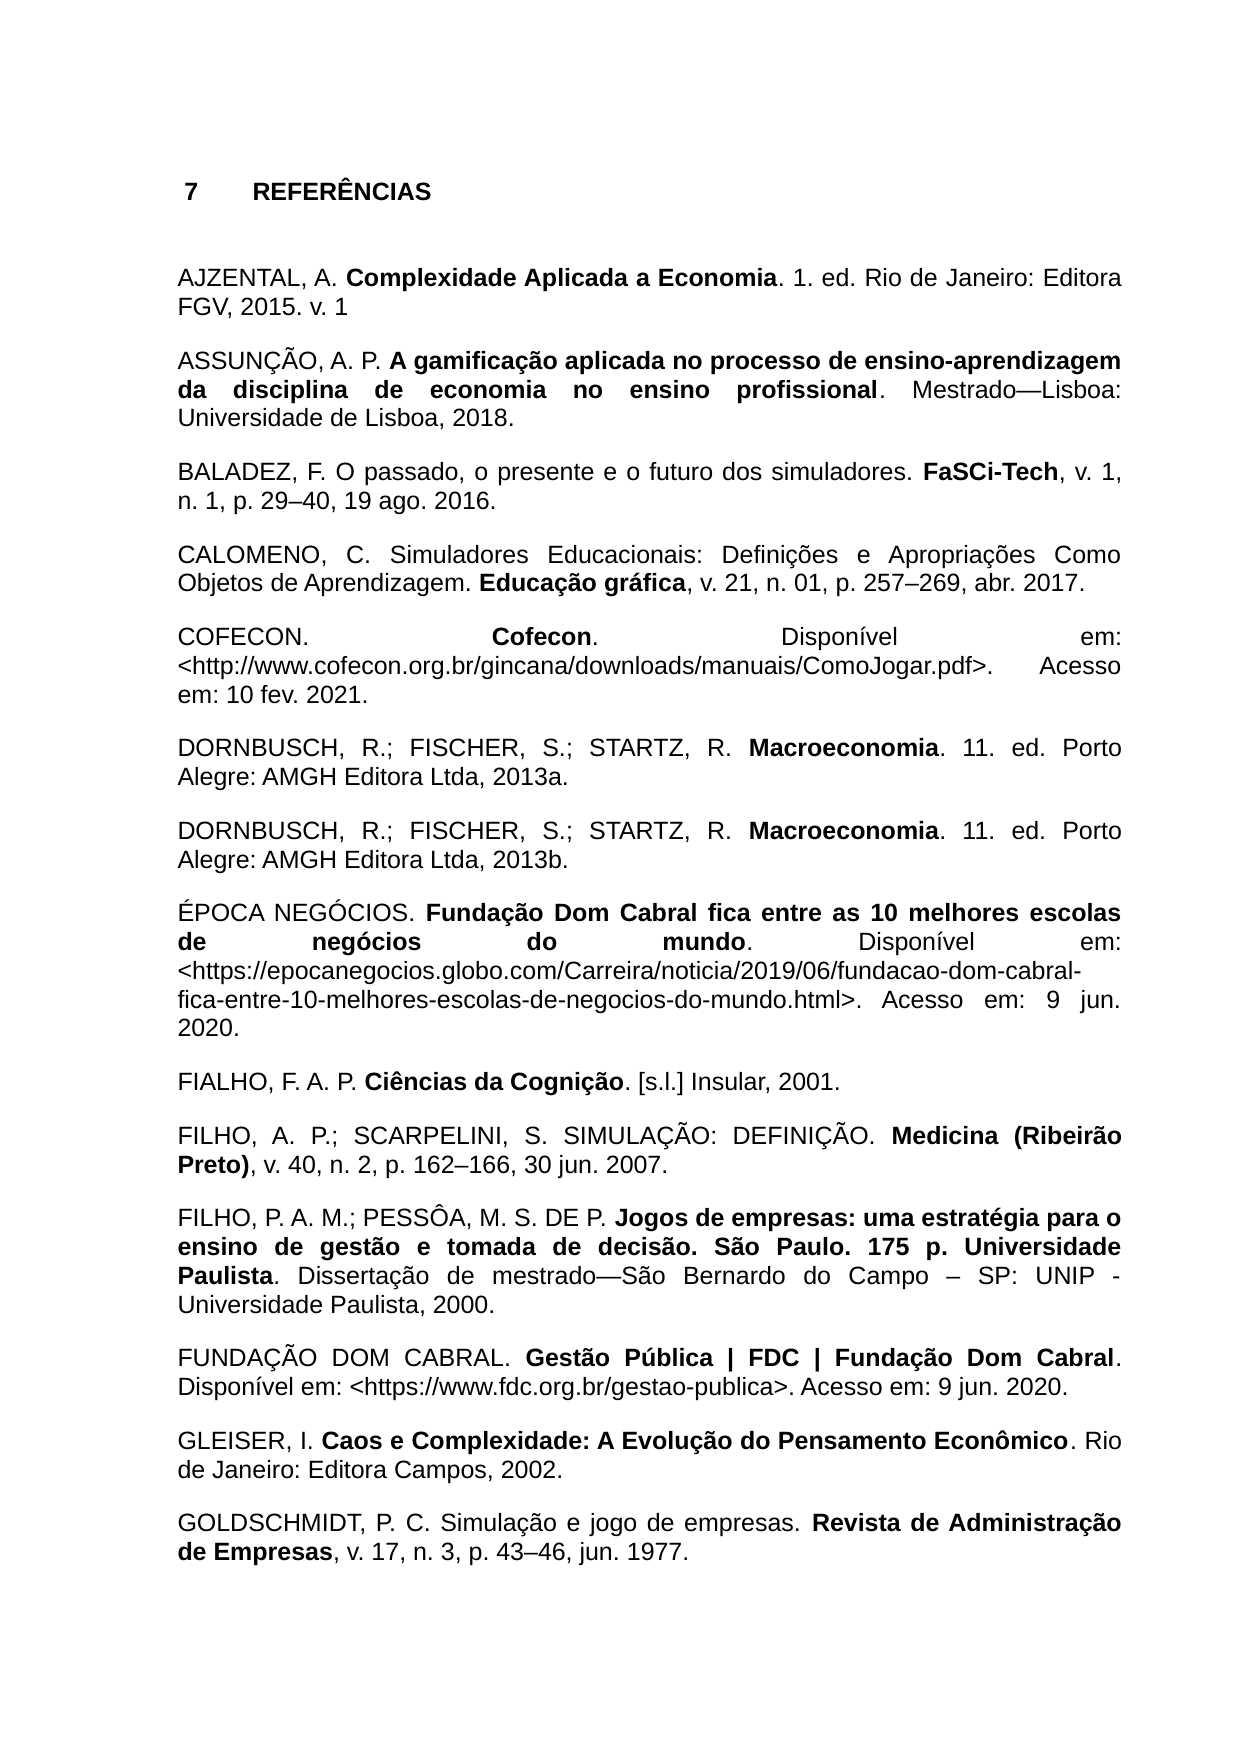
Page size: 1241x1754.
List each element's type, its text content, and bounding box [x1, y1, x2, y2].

text GLEISER, I. Caos e Complexidade: A Evolução do Pensamento Econômico. Rio de Janeiro: Editora Campos, 2002. [177, 1426, 1122, 1483]
text CALOMENO, C. Simuladores Educacionais: Definições e Apropriações Como Objetos de Aprendizagem. Educação gráfica, v. 21, n. 01, p. 257–269, abr. 2017. [177, 540, 1122, 597]
text DORNBUSCH, R.; FISCHER, S.; STARTZ, R. Macroeconomia. 11. ed. Porto Alegre: AMGH Editora Ltda, 2013b. [177, 816, 1122, 873]
text BALADEZ, F. O passado, o presente e o futuro dos simuladores. FaSCi-Tech, v. 1, n. 1, p. 29–40, 19 ago. 2016. [177, 457, 1122, 515]
text GOLDSCHMIDT, P. C. Simulação e jogo de empresas. Revista de Administração de Empresas, v. 17, n. 3, p. 43–46, jun. 1977. [177, 1508, 1122, 1566]
text AJZENTAL, A. Complexidade Aplicada a Economia. 1. ed. Rio de Janeiro: Editora FGV, 2015. v. 1 [177, 263, 1122, 321]
text FILHO, A. P.; SCARPELINI, S. SIMULAÇÃO: DEFINIÇÃO. Medicina (Ribeirão Preto), v. 40, n. 2, p. 162–166, 30 jun. 2007. [177, 1121, 1122, 1178]
text ASSUNÇÃO, A. P. A gamificação aplicada no processo de ensino-aprendizagem da disciplina de economia no ensino profissional. Mestrado—Lisboa: Universidade de Lisboa, 2018. [177, 346, 1122, 432]
text FUNDAÇÃO DOM CABRAL. Gestão Pública | FDC | Fundação Dom Cabral. Disponível em: <https://www.fdc.org.br/gestao-publica>. Acesso em: 9 jun. 2020. [177, 1343, 1122, 1401]
text FILHO, P. A. M.; PESSÔA, M. S. DE P. Jogos de empresas: uma estratégia para o ensino de gestão e tomada de decisão. São Paulo. 175 p. Universidade Paulista. Dissertação de mestrado—São Bernardo do Campo – SP: UNIP - Universidade Paulista, 2000. [177, 1203, 1122, 1318]
subtitle Referências [177, 177, 1122, 206]
text COFECON. Cofecon. Disponível em: <http://www.cofecon.org.br/gincana/downloads/manuais/ComoJogar.pdf>. Acesso em: 10 fev. 2021. [177, 622, 1122, 708]
text DORNBUSCH, R.; FISCHER, S.; STARTZ, R. Macroeconomia. 11. ed. Porto Alegre: AMGH Editora Ltda, 2013a. [177, 733, 1122, 791]
text ÉPOCA NEGÓCIOS. Fundação Dom Cabral fica entre as 10 melhores escolas de negócios do mundo. Disponível em: <https://epocanegocios.globo.com/Carreira/noticia/2019/06/fundacao-dom-cabral-fica-entre-10-melhores-escolas-de-negocios-do-mundo.html>. Acesso em: 9 jun. 2020. [177, 898, 1122, 1042]
text FIALHO, F. A. P. Ciências da Cognição. [s.l.] Insular, 2001. [177, 1067, 1122, 1096]
